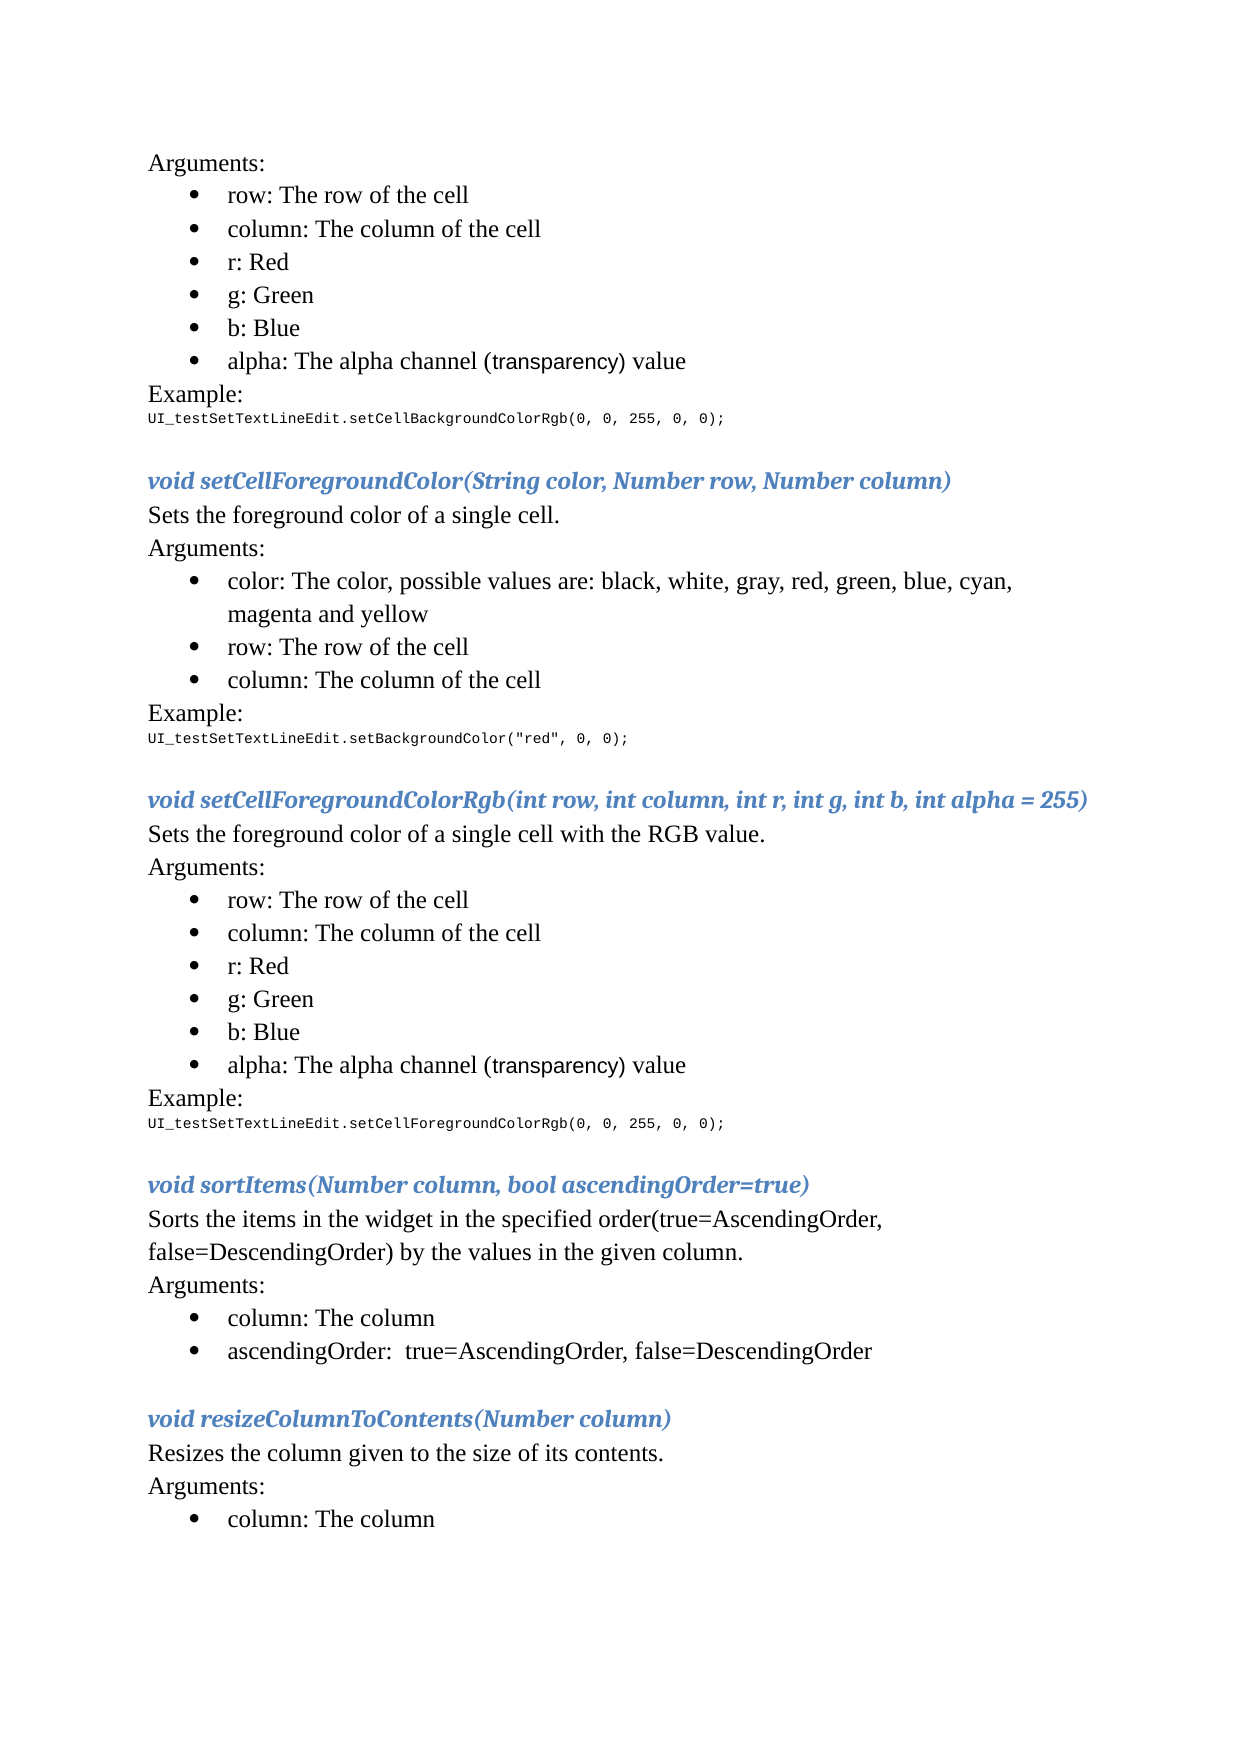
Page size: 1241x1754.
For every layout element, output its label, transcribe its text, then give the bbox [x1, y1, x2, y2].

list row: The row of the cell [190, 181, 1093, 209]
list r: Red [190, 951, 1093, 979]
text Arguments: [148, 148, 1093, 176]
list row: The row of the cell [190, 632, 1093, 661]
text Example: [148, 1083, 1093, 1112]
text Resizes the column given to the size of its contents. [148, 1438, 1093, 1467]
text Sets the foreground color of a single cell. [148, 500, 1093, 528]
text Arguments: [148, 1471, 1093, 1500]
text Example: [148, 698, 1093, 727]
list g: Green [190, 984, 1093, 1013]
subtitle void setCellForegroundColorRgb(int row, int column, int r, int g, int b, int alpha = 255) [148, 786, 1093, 814]
list column: The column [190, 1504, 1093, 1533]
text Sets the foreground color of a single cell with the RGB value. [148, 819, 1093, 847]
list color: The color, possible values are: black, white, gray, red, green, blue, cyan, magenta and yellow [190, 566, 1093, 627]
text UI_testSetTextLineEdit.setCellBackgroundColorRgb(0, 0, 255, 0, 0); [148, 412, 1093, 428]
list column: The column of the cell [190, 214, 1093, 242]
text Arguments: [148, 1270, 1093, 1299]
text Arguments: [148, 533, 1093, 561]
list ascendingOrder: true=AscendingOrder, false=DescendingOrder [190, 1336, 1093, 1365]
list column: The column [190, 1303, 1093, 1332]
subtitle void setCellForegroundColor(String color, Number row, Number column) [148, 467, 1093, 495]
list alpha: The alpha channel (transparency) value [190, 346, 1093, 374]
text UI_testSetTextLineEdit.setCellForegroundColorRgb(0, 0, 255, 0, 0); [148, 1116, 1093, 1132]
list alpha: The alpha channel (transparency) value [190, 1050, 1093, 1079]
list row: The row of the cell [190, 885, 1093, 913]
list b: Blue [190, 1017, 1093, 1046]
list b: Blue [190, 313, 1093, 341]
text Example: [148, 379, 1093, 407]
list column: The column of the cell [190, 918, 1093, 947]
list column: The column of the cell [190, 665, 1093, 693]
text Arguments: [148, 852, 1093, 881]
text Sorts the items in the widget in the specified order(true=AscendingOrder, false=DescendingOrder) by the values in the given column. [148, 1204, 1093, 1266]
subtitle void resizeColumnToContents(Number column) [148, 1405, 1093, 1434]
list g: Green [190, 280, 1093, 308]
subtitle void sortItems(Number column, bool ascendingOrder=true) [148, 1171, 1093, 1199]
text UI_testSetTextLineEdit.setBackgroundColor("red", 0, 0); [148, 731, 1093, 747]
list r: Red [190, 247, 1093, 275]
